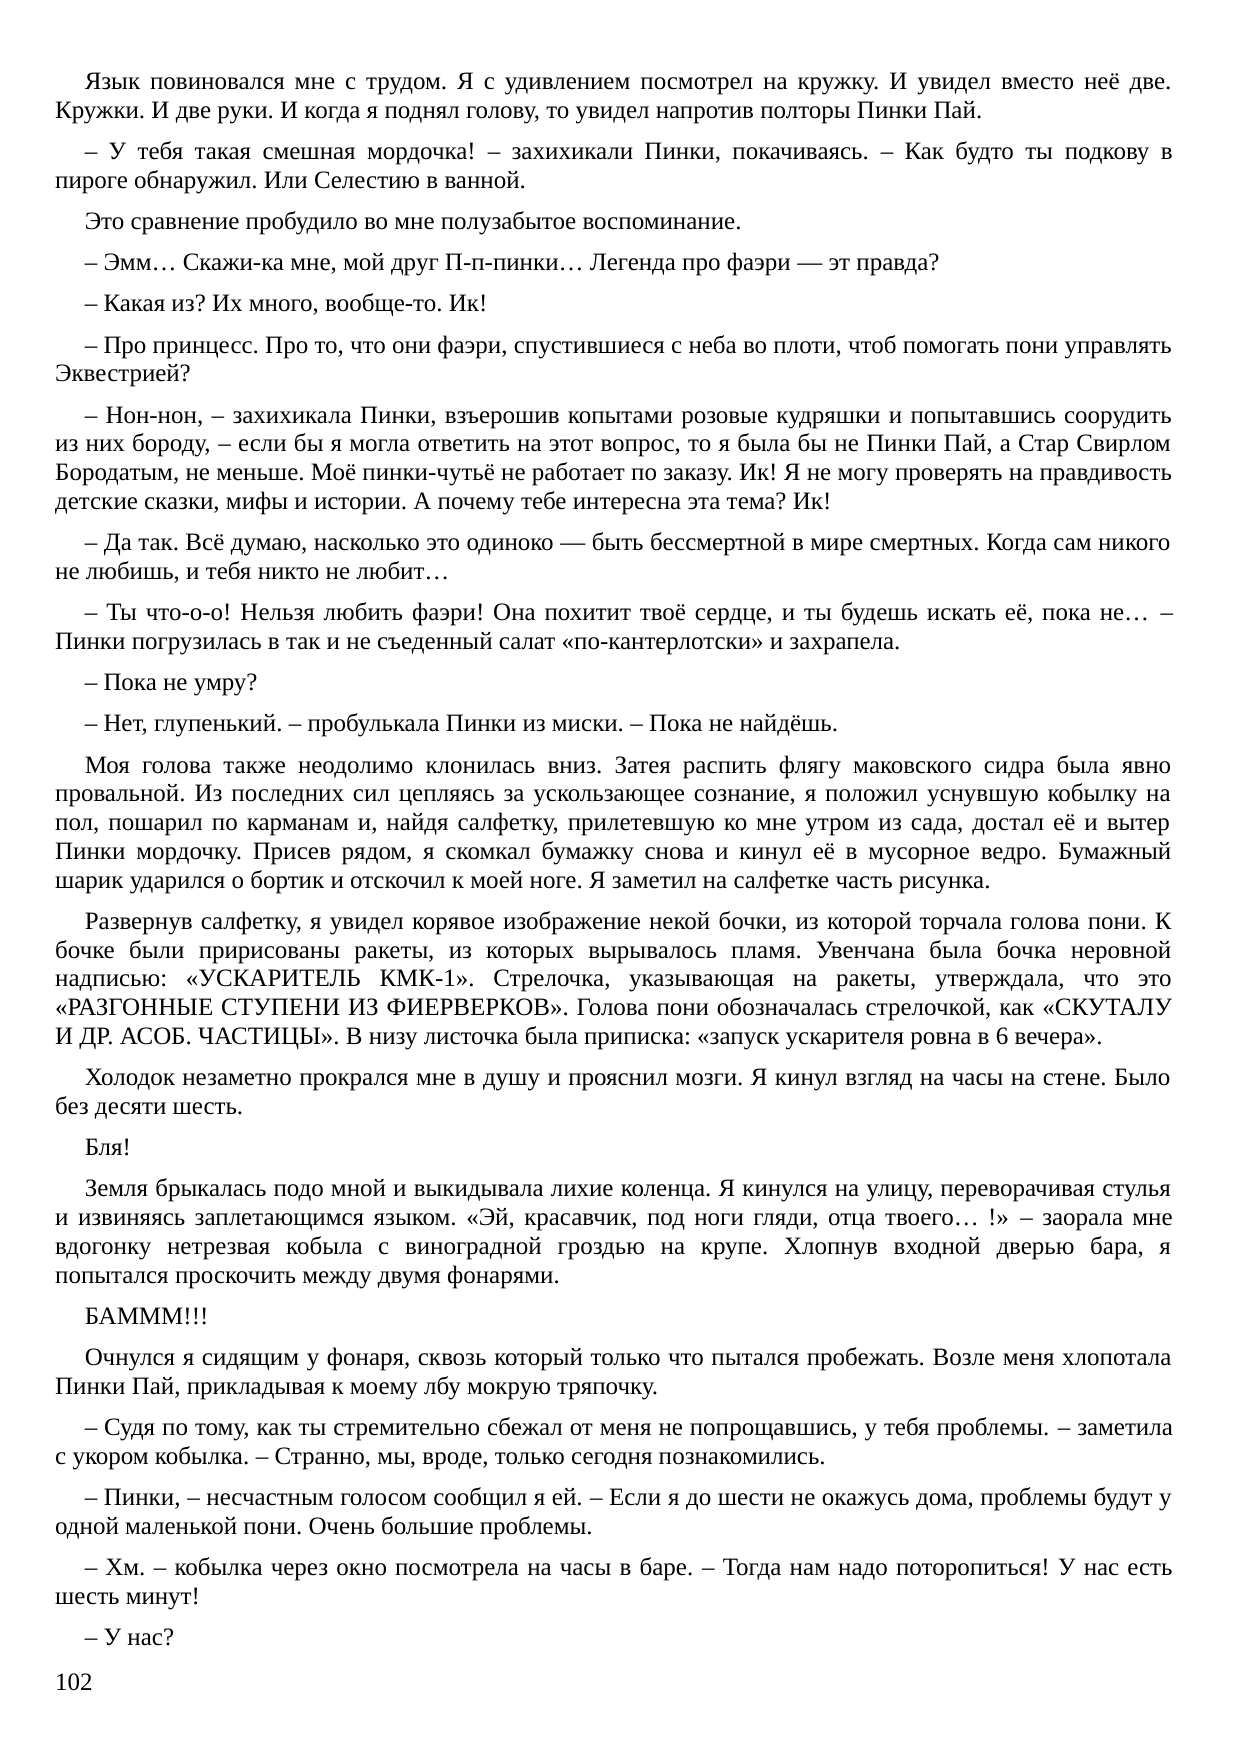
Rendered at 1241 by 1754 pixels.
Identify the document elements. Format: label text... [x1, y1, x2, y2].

text – Пока не умру? [55, 667, 1173, 696]
text – Да так. Всё думаю, насколько это одиноко — быть бессмертной в мире смертных. Когда сам никого не любишь, и тебя никто не любит… [55, 527, 1173, 585]
text Холодок незаметно прокрался мне в душу и прояснил мозги. Я кинул взгляд на часы на стене. Было без десяти шесть. [55, 1062, 1173, 1120]
text – У тебя такая смешная мордочка! – захихикали Пинки, покачиваясь. – Как будто ты подкову в пироге обнаружил. Или Селестию в ванной. [55, 136, 1173, 193]
text Это сравнение пробудило во мне полузабытое воспоминание. [55, 206, 1173, 235]
text Язык повиновался мне с трудом. Я с удивлением посмотрел на кружку. И увидел вместо неё две. Кружки. И две руки. И когда я поднял голову, то увидел напротив полторы Пинки Пай. [55, 66, 1173, 123]
text – Судя по тому, как ты стремительно сбежал от меня не попрощавшись, у тебя проблемы. – заметила с укором кобылка. – Странно, мы, вроде, только сегодня познакомились. [55, 1412, 1173, 1470]
text – Нет, глупенький. – пробулькала Пинки из миски. – Пока не найдёшь. [55, 708, 1173, 737]
text Очнулся я сидящим у фонаря, сквозь который только что пытался пробежать. Возле меня хлопотала Пинки Пай, прикладывая к моему лбу мокрую тряпочку. [55, 1342, 1173, 1400]
text Развернув салфетку, я увидел корявое изображение некой бочки, из которой торчала голова пони. К бочке были пририсованы ракеты, из которых вырывалось пламя. Увенчана была бочка неровной надписью: «УСКАРИТЕЛЬ КМК-1». Стрелочка, указывающая на ракеты, утверждала, что это «РАЗГОННЫЕ СТУПЕНИ ИЗ ФИЕРВЕРКОВ». Голова пони обозначалась стрелочкой, как «СКУТАЛУ И ДР. АСОБ. ЧАСТИЦЫ». В низу листочка была приписка: «запуск ускарителя ровна в 6 вечера». [55, 906, 1173, 1050]
text – У нас? [55, 1622, 1173, 1651]
text Моя голова также неодолимо клонилась вниз. Затея распить флягу маковского сидра была явно провальной. Из последних сил цепляясь за ускользающее сознание, я положил уснувшую кобылку на пол, пошарил по карманам и, найдя салфетку, прилетевшую ко мне утром из сада, достал её и вытер Пинки мордочку. Присев рядом, я скомкал бумажку снова и кинул её в мусорное ведро. Бумажный шарик ударился о бортик и отскочил к моей ноге. Я заметил на салфетке часть рисунка. [55, 750, 1173, 893]
text Бля! [55, 1132, 1173, 1161]
text – Пинки, – несчастным голосом сообщил я ей. – Если я до шести не окажусь дома, проблемы будут у одной маленькой пони. Очень большие проблемы. [55, 1482, 1173, 1540]
text – Ты что-о-о! Нельзя любить фаэри! Она похитит твоё сердце, и ты будешь искать её, пока не… – Пинки погрузилась в так и не съеденный салат «по-кантерлотски» и захрапела. [55, 597, 1173, 655]
text – Хм. – кобылка через окно посмотрела на часы в баре. – Тогда нам надо поторопиться! У нас есть шесть минут! [55, 1552, 1173, 1610]
text Земля брыкалась подо мной и выкидывала лихие коленца. Я кинулся на улицу, переворачивая стулья и извиняясь заплетающимся языком. «Эй, красавчик, под ноги гляди, отца твоего… !» – заорала мне вдогонку нетрезвая кобыла с виноградной гроздью на крупе. Хлопнув входной дверью бара, я попытался проскочить между двумя фонарями. [55, 1173, 1173, 1288]
text БАМММ!!! [55, 1301, 1173, 1330]
text – Какая из? Их много, вообще-то. Ик! [55, 288, 1173, 317]
text – Про принцесс. Про то, что они фаэри, спустившиеся с неба во плоти, чтоб помогать пони управлять Эквестрией? [55, 330, 1173, 387]
text – Нон-нон, – захихикала Пинки, взъерошив копытами розовые кудряшки и попытавшись соорудить из них бороду, – если бы я могла ответить на этот вопрос, то я была бы не Пинки Пай, а Стар Свирлом Бородатым, не меньше. Моё пинки-чутьё не работает по заказу. Ик! Я не могу проверять на правдивость детские сказки, мифы и истории. А почему тебе интересна эта тема? Ик! [55, 400, 1173, 515]
text – Эмм… Скажи-ка мне, мой друг П-п-пинки… Легенда про фаэри — эт правда? [55, 247, 1173, 276]
